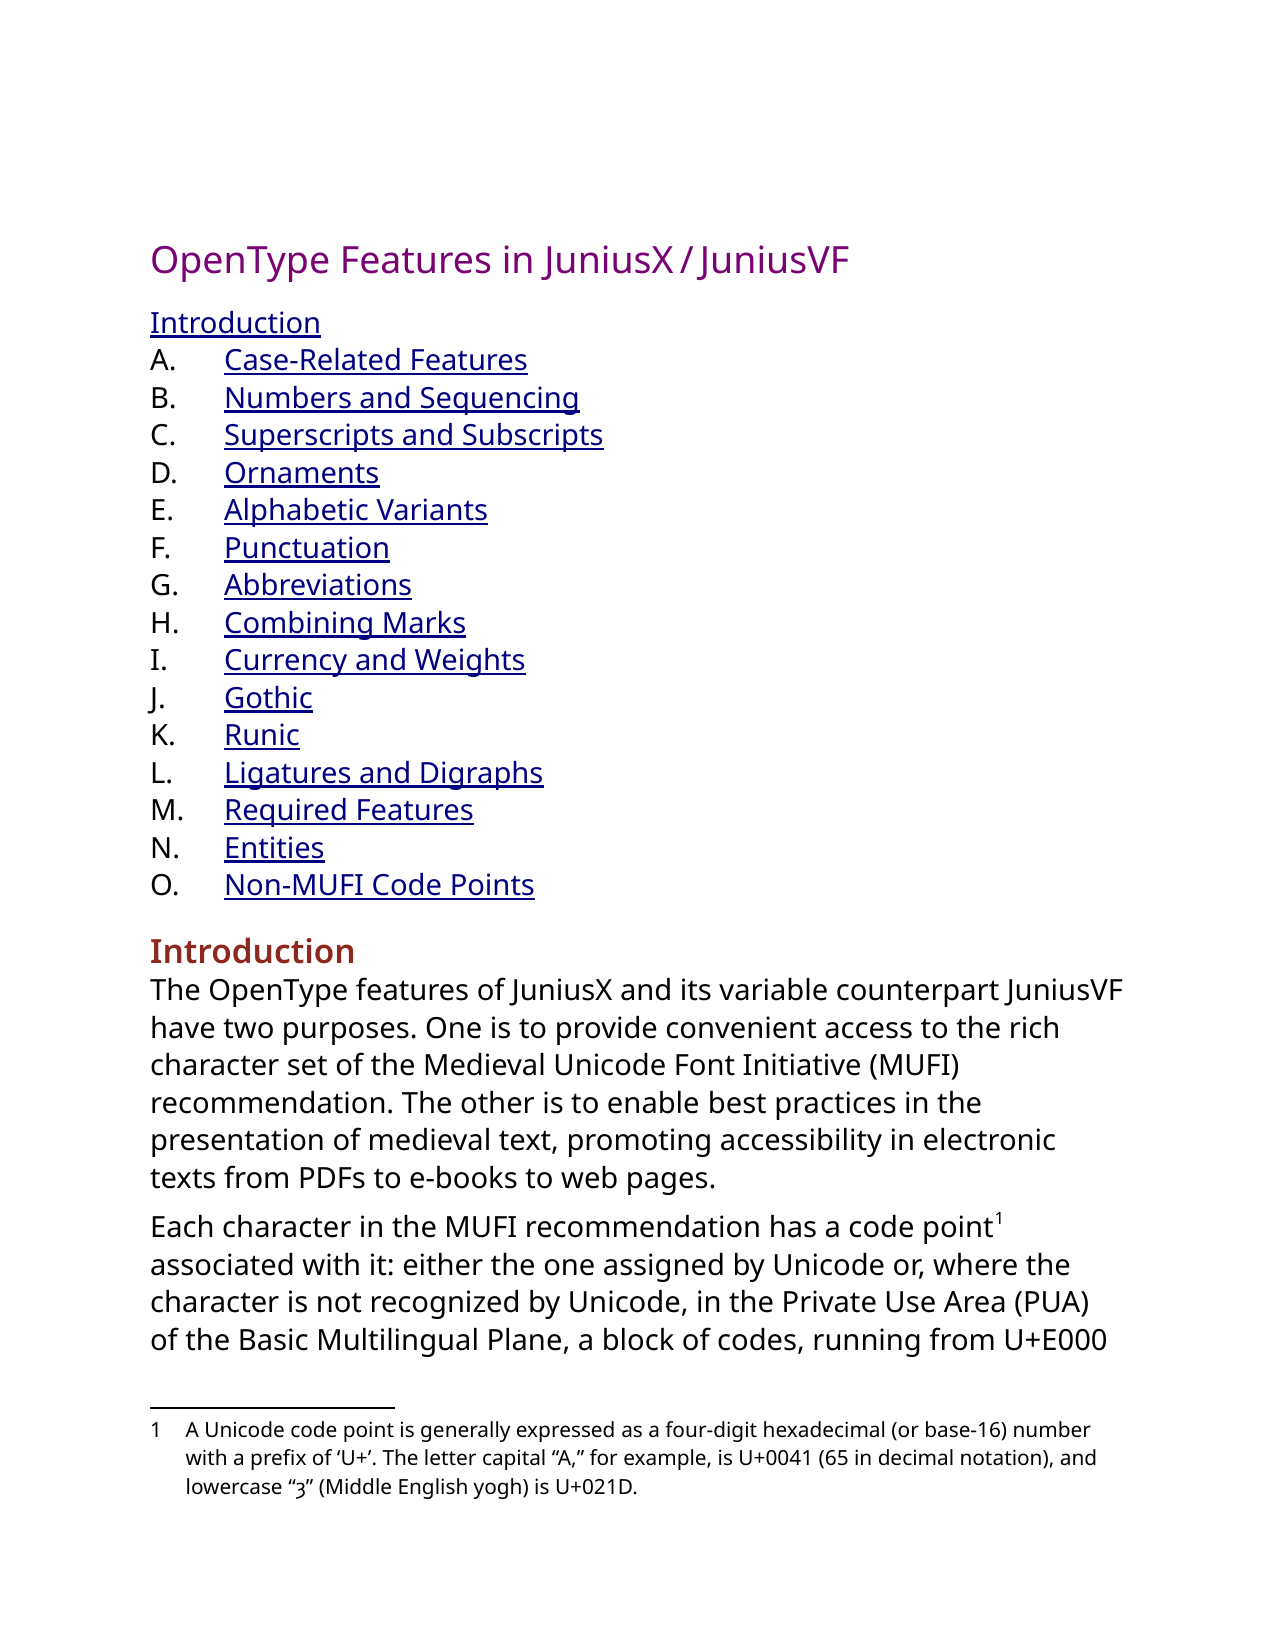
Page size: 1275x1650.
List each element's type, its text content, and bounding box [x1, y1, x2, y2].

text L. Ligatures and Digraphs [150, 753, 1125, 791]
text B. Numbers and Sequencing [150, 378, 1125, 416]
text J. Gothic [150, 678, 1125, 716]
text A. Case-Related Features [150, 341, 1125, 378]
text F. Punctuation [150, 528, 1125, 566]
text Introduction [150, 303, 1125, 341]
text I. Currency and Weights [150, 641, 1125, 678]
text G. Abbreviations [150, 566, 1125, 603]
text O. Non-MUFI Code Points [150, 866, 1125, 903]
text The OpenType features of JuniusX and its variable counterpart JuniusVF have two purposes. One is to provide convenient access to the rich character set of the Medieval Unicode Font Initiative (MUFI) recommendation. The other is to enable best practices in the presentation of medieval text, promoting accessibility in electronic texts from PDFs to e-books to web pages. [150, 971, 1125, 1196]
title OpenType Features in JuniusX / JuniusVF [150, 243, 1125, 281]
text N. Entities [150, 828, 1125, 866]
text M. Required Features [150, 791, 1125, 828]
subtitle Introduction [150, 933, 1125, 971]
text E. Alphabetic Variants [150, 491, 1125, 528]
text H. Combining Marks [150, 603, 1125, 641]
text K. Runic [150, 716, 1125, 753]
text D. Ornaments [150, 453, 1125, 491]
text A Unicode code point is generally expressed as a four-digit hexadecimal (or base-16) number with a prefix of ‘U+’. The letter capital “A,” for example, is U+0041 (65 in decimal notation), and lowercase “ȝ” (Middle English yogh) is U+021D. [150, 1414, 1125, 1500]
text C. Superscripts and Subscripts [150, 416, 1125, 453]
text Each character in the MUFI recommendation has a code point associated with it: either the one assigned by Unicode or, where the character is not recognized by Unicode, in the Private Use Area (PUA) of the Basic Multilingual Plane, a block of codes, running from U+E000 [150, 1207, 1125, 1357]
